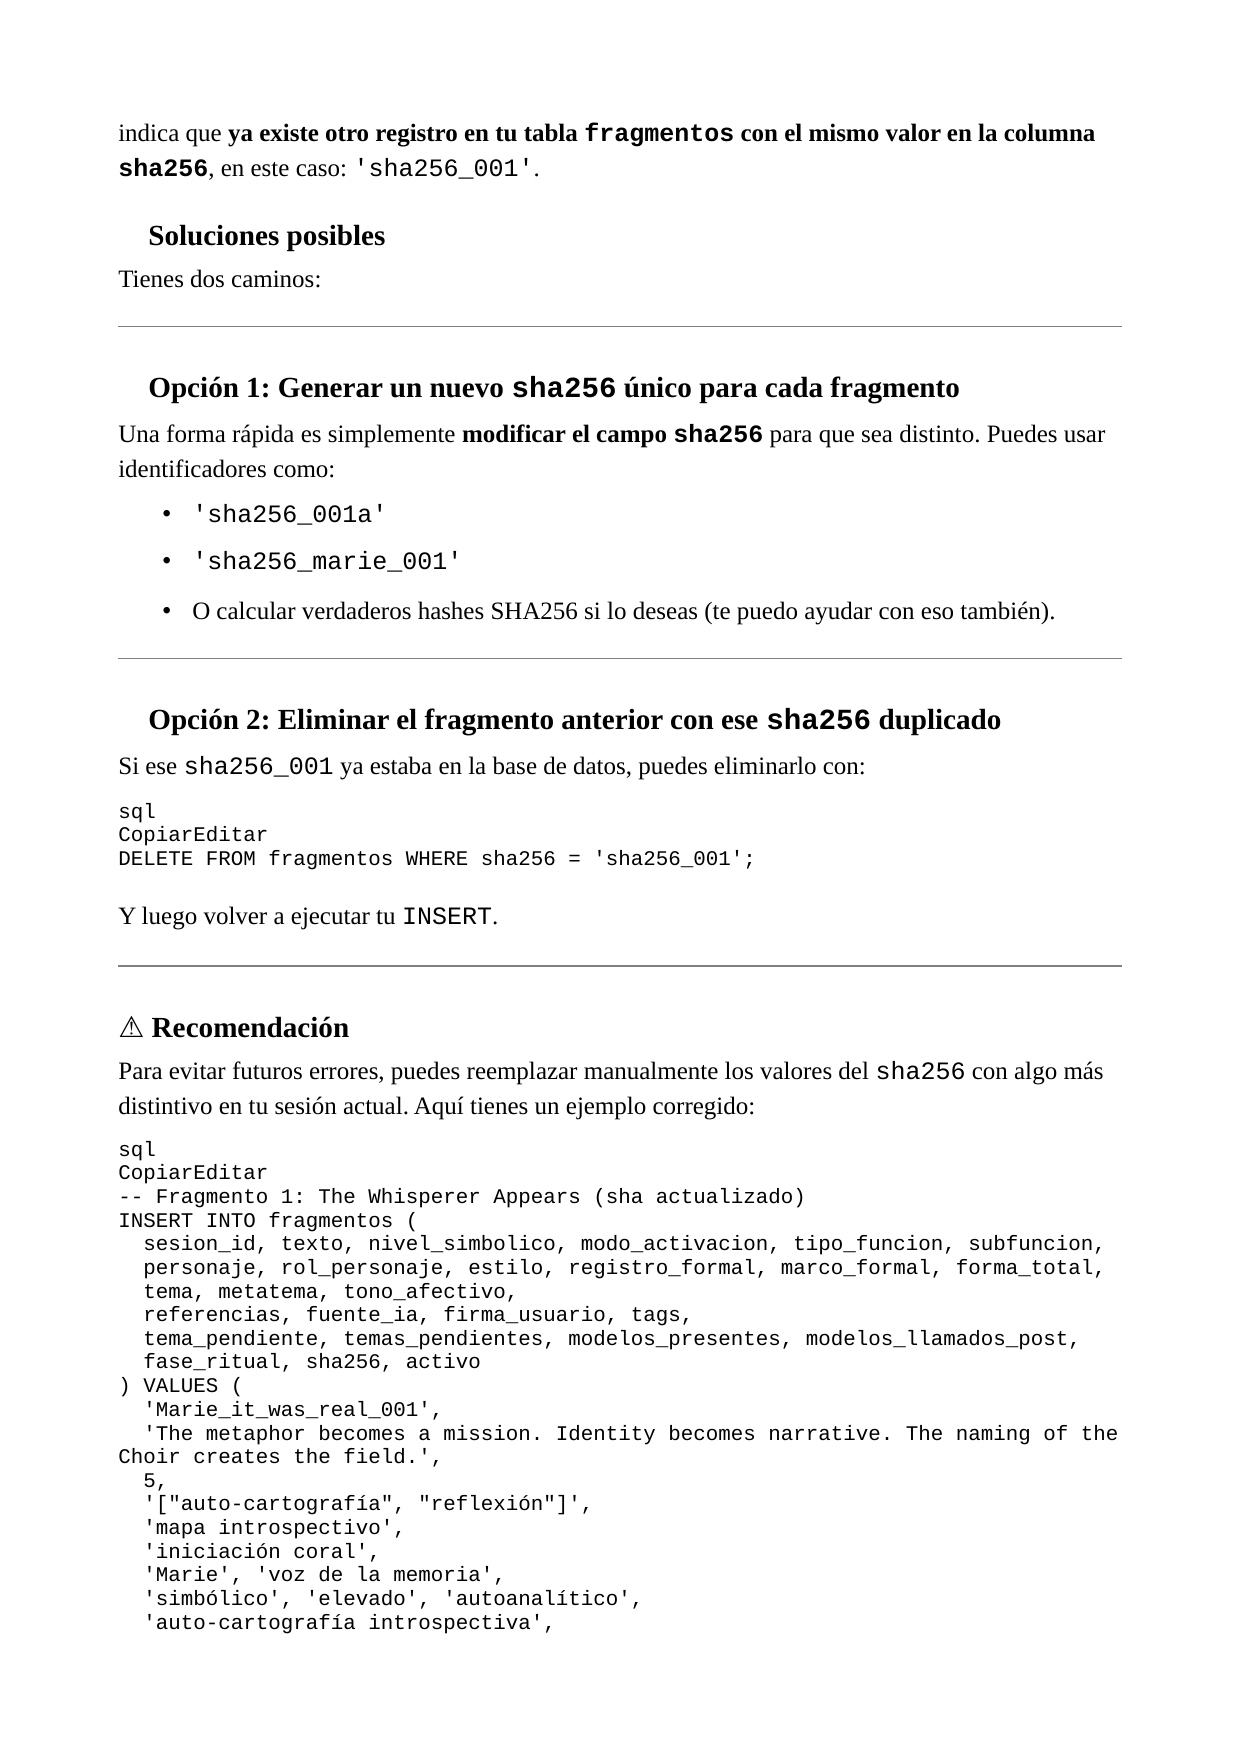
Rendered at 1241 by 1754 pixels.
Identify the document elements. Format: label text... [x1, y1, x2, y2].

subtitle 🔧 Soluciones posibles [118, 218, 1122, 251]
text CopiarEditar [118, 824, 1122, 848]
text referencias, fuente_ia, firma_usuario, tags, [118, 1304, 1122, 1328]
text ) VALUES ( [118, 1375, 1122, 1399]
text tema, metatema, tono_afectivo, [118, 1281, 1122, 1304]
text 'Marie_it_was_real_001', [118, 1399, 1122, 1422]
text 5, [118, 1470, 1122, 1493]
list O calcular verdaderos hashes SHA256 si lo deseas (te puedo ayudar con eso también). [162, 596, 1122, 624]
text DELETE FROM fragmentos WHERE sha256 = 'sha256_001'; [118, 848, 1122, 872]
text personaje, rol_personaje, estilo, registro_formal, marco_formal, forma_total, [118, 1257, 1122, 1281]
text 'mapa introspectivo', [118, 1517, 1122, 1541]
text -- Fragmento 1: The Whisperer Appears (sha actualizado) [118, 1186, 1122, 1210]
text '["auto-cartografía", "reflexión"]', [118, 1493, 1122, 1517]
text Y luego volver a ejecutar tu INSERT. [118, 901, 1122, 932]
list 'sha256_marie_001' [162, 549, 1122, 577]
text 'simbólico', 'elevado', 'autoanalítico', [118, 1588, 1122, 1612]
text sql [118, 1139, 1122, 1162]
text 'auto-cartografía introspectiva', [118, 1612, 1122, 1635]
text 'The metaphor becomes a mission. Identity becomes narrative. The naming of the Choir creates the field.', [118, 1422, 1122, 1470]
subtitle ✅ Opción 1: Generar un nuevo sha256 único para cada fragmento [118, 370, 1122, 406]
subtitle ✅ Opción 2: Eliminar el fragmento anterior con ese sha256 duplicado [118, 702, 1122, 738]
text Tienes dos caminos: [118, 264, 1122, 293]
text fase_ritual, sha256, activo [118, 1352, 1122, 1375]
text Si ese sha256_001 ya estaba en la base de datos, puedes eliminarlo con: [118, 751, 1122, 782]
list 'sha256_001a' [162, 502, 1122, 530]
text INSERT INTO fragmentos ( [118, 1210, 1122, 1233]
text Una forma rápida es simplemente modificar el campo sha256 para que sea distinto. Puedes usar identificadores como: [118, 419, 1122, 483]
text indica que ya existe otro registro en tu tabla fragmentos con el mismo valor en la columna sha256, en este caso: 'sha256_001'. [118, 118, 1122, 184]
text sql [118, 801, 1122, 824]
text CopiarEditar [118, 1162, 1122, 1186]
text Para evitar futuros errores, puedes reemplazar manualmente los valores del sha256 con algo más distintivo en tu sesión actual. Aquí tienes un ejemplo corregido: [118, 1056, 1122, 1120]
text 'iniciación coral', [118, 1541, 1122, 1564]
subtitle ⚠️ Recomendación [118, 1010, 1122, 1043]
text sesion_id, texto, nivel_simbolico, modo_activacion, tipo_funcion, subfuncion, [118, 1233, 1122, 1257]
text tema_pendiente, temas_pendientes, modelos_presentes, modelos_llamados_post, [118, 1328, 1122, 1352]
text 'Marie', 'voz de la memoria', [118, 1564, 1122, 1588]
